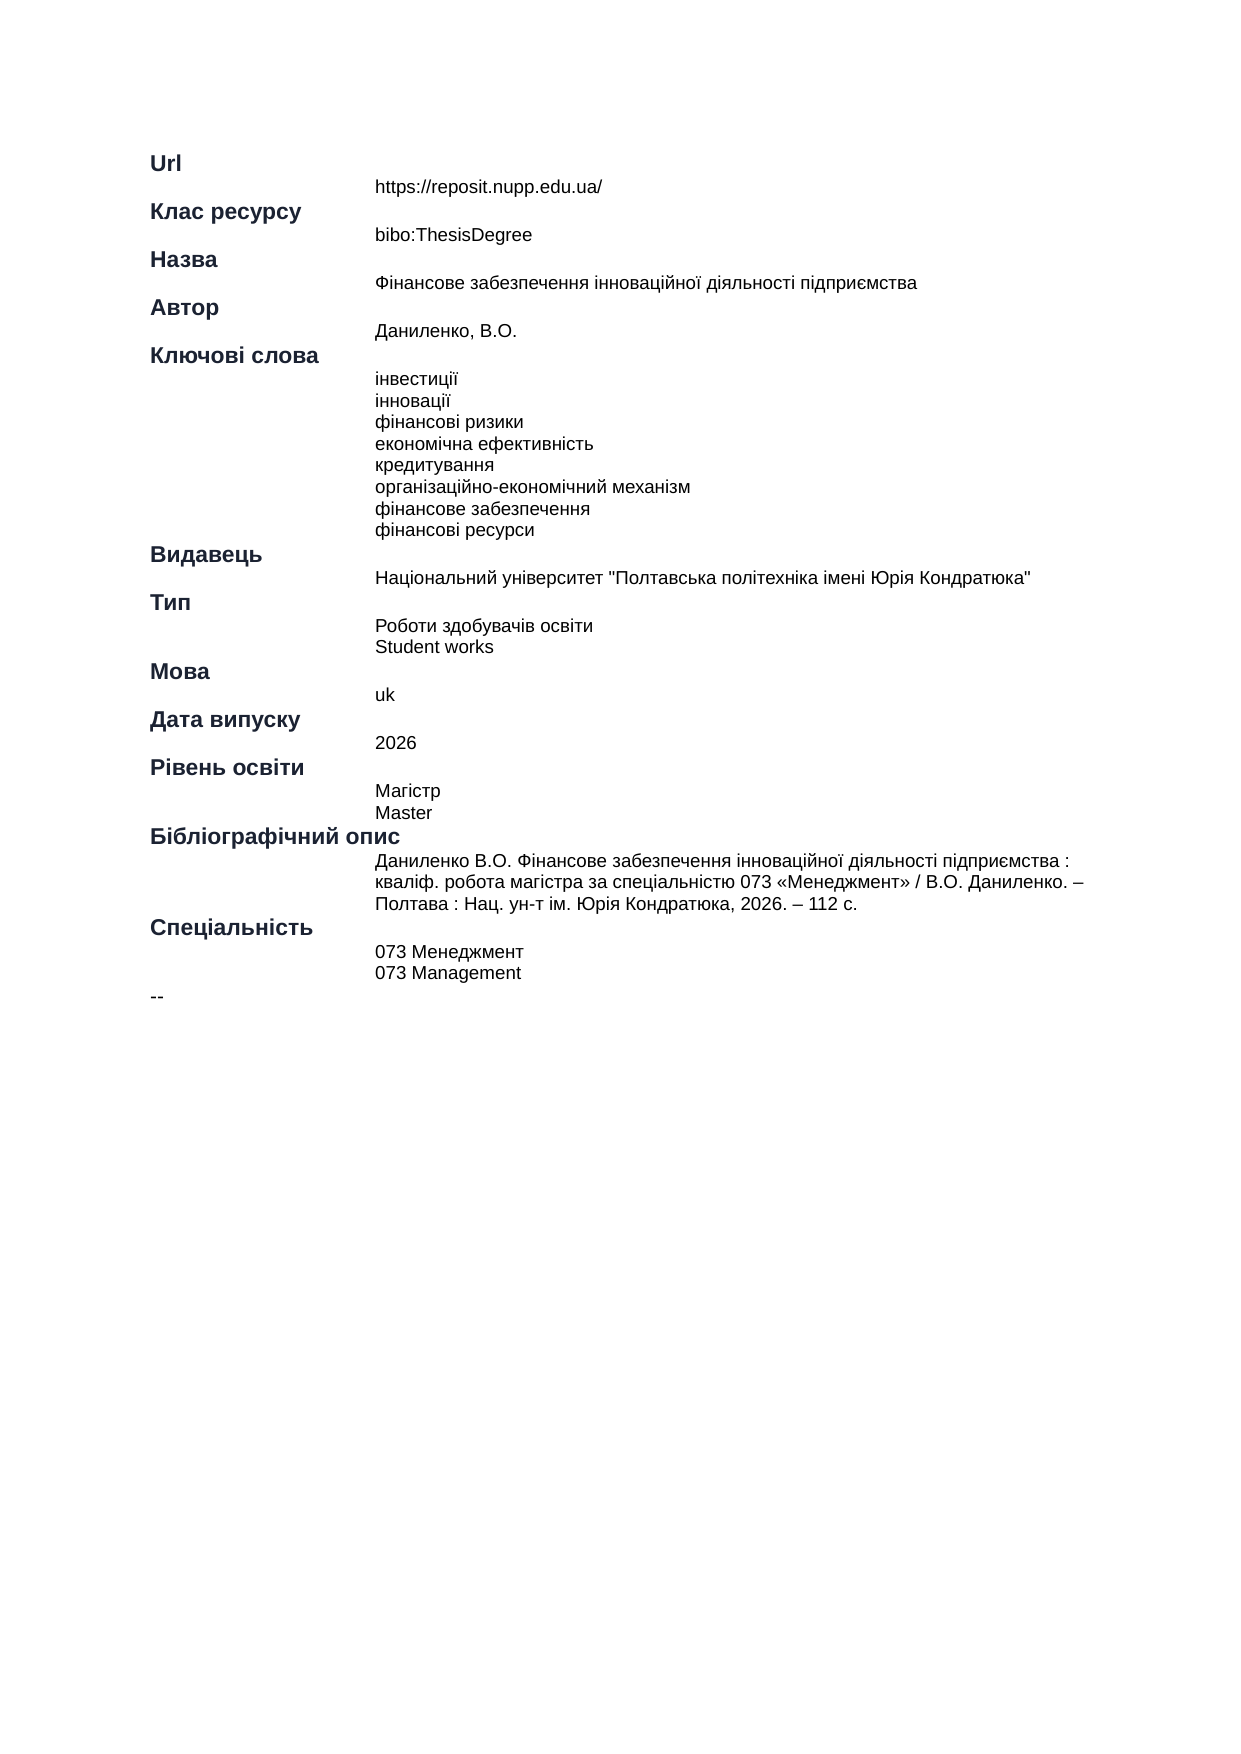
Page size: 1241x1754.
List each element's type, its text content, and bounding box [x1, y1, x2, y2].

text Спеціальність [150, 914, 1090, 941]
text фінансове забезпечення [375, 497, 1090, 519]
text Мова [150, 658, 1090, 684]
text Бібліографічний опис [150, 823, 1090, 849]
text Рівень освіти [150, 754, 1090, 780]
text фінансові ресурси [375, 519, 1090, 541]
text Національний університет "Полтавська політехніка імені Юрія Кондратюка" [375, 567, 1090, 588]
text -- [150, 984, 1090, 1008]
text Даниленко В.О. Фінансове забезпечення інноваційної діяльності підприємства : кваліф. робота магістра за спеціальністю 073 «Менеджмент» / В.О. Даниленко. – Полтава : Нац. ун-т ім. Юрія Кондратюка, 2026. – 112 с. [375, 849, 1090, 914]
text фінансові ризики [375, 411, 1090, 433]
text Клас ресурсу [150, 198, 1090, 224]
text Роботи здобувачів освіти [375, 615, 1090, 636]
text Тип [150, 588, 1090, 615]
text інвестиції [375, 368, 1090, 389]
text Url [150, 150, 1090, 176]
text uk [375, 684, 1090, 706]
text Назва [150, 246, 1090, 272]
text 073 Management [375, 962, 1090, 984]
text Магістр [375, 780, 1090, 802]
text Ключові слова [150, 342, 1090, 368]
text 073 Менеджмент [375, 941, 1090, 962]
text економічна ефективність [375, 433, 1090, 454]
text Student works [375, 636, 1090, 658]
text 2026 [375, 732, 1090, 754]
text Даниленко, В.О. [375, 320, 1090, 342]
text Видавець [150, 541, 1090, 567]
text Фінансове забезпечення інноваційної діяльності підприємства [375, 272, 1090, 294]
text bibo:ThesisDegree [375, 224, 1090, 246]
text Master [375, 802, 1090, 823]
text https://reposit.nupp.edu.ua/ [375, 176, 1090, 198]
text Автор [150, 294, 1090, 320]
text інновації [375, 389, 1090, 411]
text організаційно-економічний механізм [375, 476, 1090, 497]
text кредитування [375, 454, 1090, 476]
text Дата випуску [150, 706, 1090, 732]
